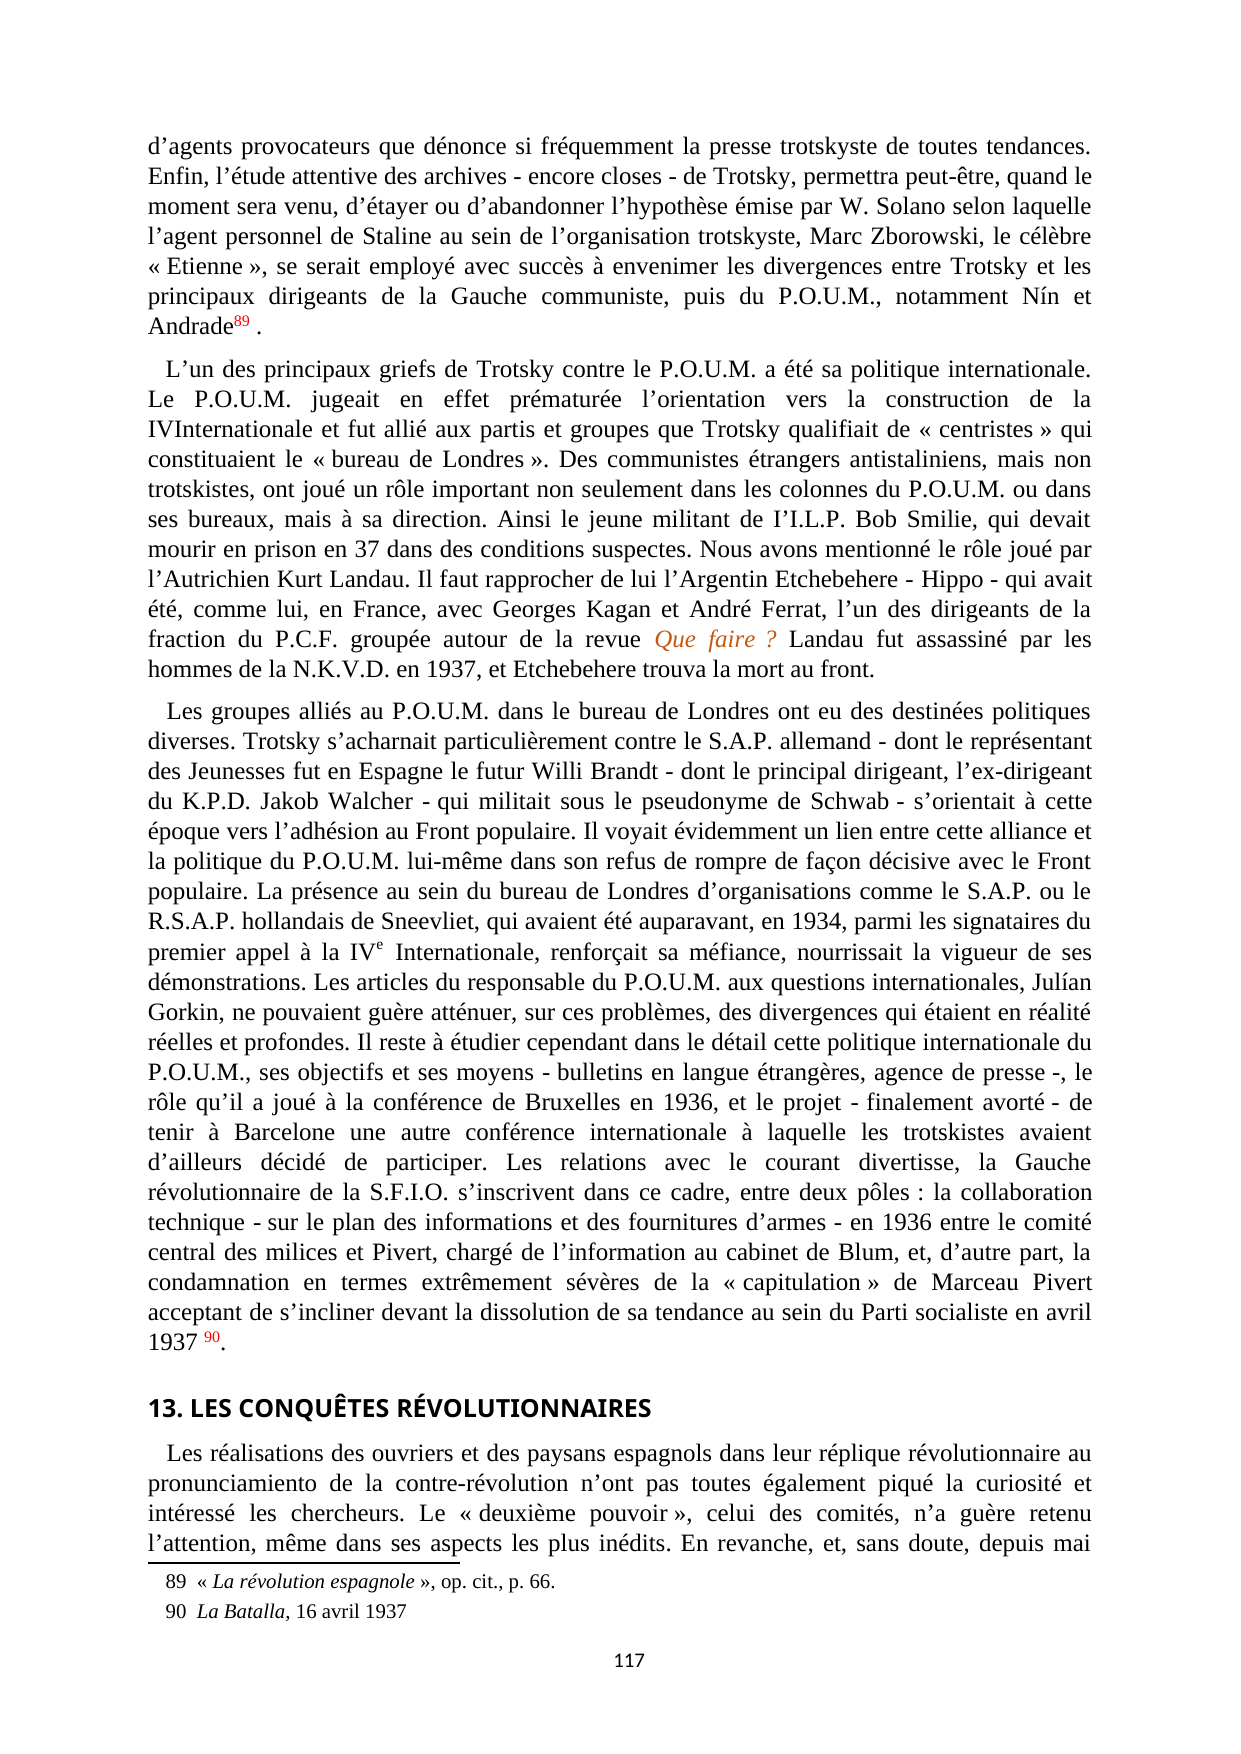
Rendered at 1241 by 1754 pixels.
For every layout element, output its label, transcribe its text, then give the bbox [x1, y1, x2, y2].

text Les groupes alliés au P.O.U.M. dans le bureau de Londres ont eu des destinées politiques diverses. Trotsky s’acharnait particulièrement contre le S.A.P. allemand - dont le représentant des Jeunesses fut en Espagne le futur Willi Brandt - dont le principal dirigeant, l’ex-dirigeant du K.P.D. Jakob Walcher - qui militait sous le pseudonyme de Schwab - s’orientait à cette époque vers l’adhésion au Front populaire. Il voyait évidemment un lien entre cette alliance et la politique du P.O.U.M. lui-même dans son refus de rompre de façon décisive avec le Front populaire. La présence au sein du bureau de Londres d’organisations comme le S.A.P. ou le R.S.A.P. hollandais de Sneevliet, qui avaient été auparavant, en 1934, parmi les signataires du premier appel à la IVe Internationale, renforçait sa méfiance, nourrissait la vigueur de ses démonstrations. Les articles du responsable du P.O.U.M. aux questions internationales, Julían Gorkin, ne pouvaient guère atténuer, sur ces problèmes, des divergences qui étaient en réalité réelles et profondes. Il reste à étudier cependant dans le détail cette politique internationale du P.O.U.M., ses objectifs et ses moyens - bulletins en langue étrangères, agence de presse -, le rôle qu’il a joué à la conférence de Bruxelles en 1936, et le projet - finalement avorté - de tenir à Barcelone une autre conférence internationale à laquelle les trotskistes avaient d’ailleurs décidé de participer. Les relations avec le courant divertisse, la Gauche révolutionnaire de la S.F.I.O. s’inscrivent dans ce cadre, entre deux pôles : la collaboration technique - sur le plan des informations et des fournitures d’armes - en 1936 entre le comité central des milices et Pivert, chargé de l’information au cabinet de Blum, et, d’autre part, la condamnation en termes extrêmement sévères de la « capitulation » de Marceau Pivert acceptant de s’incliner devant la dissolution de sa tendance au sein du Parti socialiste en avril 1937 . [148, 695, 1092, 1356]
text d’agents provocateurs que dénonce si fréquemment la presse trotskyste de toutes tendances. Enfin, l’étude attentive des archives - encore closes - de Trotsky, permettra peut-être, quand le moment sera venu, d’étayer ou d’abandonner l’hypothèse émise par W. Solano selon laquelle l’agent personnel de Staline au sein de l’organisation trotskyste, Marc Zborowski, le célèbre « Etienne », se serait employé avec succès à envenimer les divergences entre Trotsky et les principaux dirigeants de la Gauche communiste, puis du P.O.U.M., notamment Nín et Andrade . [148, 130, 1092, 340]
subtitle 13. LES CONQUÊTES RÉVOLUTIONNAIRES [148, 1391, 1092, 1425]
text L’un des principaux griefs de Trotsky contre le P.O.U.M. a été sa politique internationale. Le P.O.U.M. jugeait en effet prématurée l’orientation vers la construction de la IVInternationale et fut allié aux partis et groupes que Trotsky qualifiait de « centristes » qui constituaient le « bureau de Londres ». Des communistes étrangers antistaliniens, mais non trotskistes, ont joué un rôle important non seulement dans les colonnes du P.O.U.M. ou dans ses bureaux, mais à sa direction. Ainsi le jeune militant de I’I.L.P. Bob Smilie, qui devait mourir en prison en 37 dans des conditions suspectes. Nous avons mentionné le rôle joué par l’Autrichien Kurt Landau. Il faut rapprocher de lui l’Argentin Etchebehere - Hippo - qui avait été, comme lui, en France, avec Georges Kagan et André Ferrat, l’un des dirigeants de la fraction du P.C.F. groupée autour de la revue Que faire ? Landau fut assassiné par les hommes de la N.K.V.D. en 1937, et Etchebehere trouva la mort au front. [148, 352, 1092, 682]
text « La révolution espagnole », op. cit., p. 66. [148, 1569, 1092, 1593]
text Les réalisations des ouvriers et des paysans espagnols dans leur réplique révolutionnaire au pronunciamiento de la contre-révolution n’ont pas toutes également piqué la curiosité et intéressé les chercheurs. Le « deuxième pouvoir », celui des comités, n’a guère retenu l’attention, même dans ses aspects les plus inédits. En revanche, et, sans doute, depuis mai [148, 1437, 1092, 1557]
text La Batalla, 16 avril 1937 [148, 1599, 1092, 1623]
